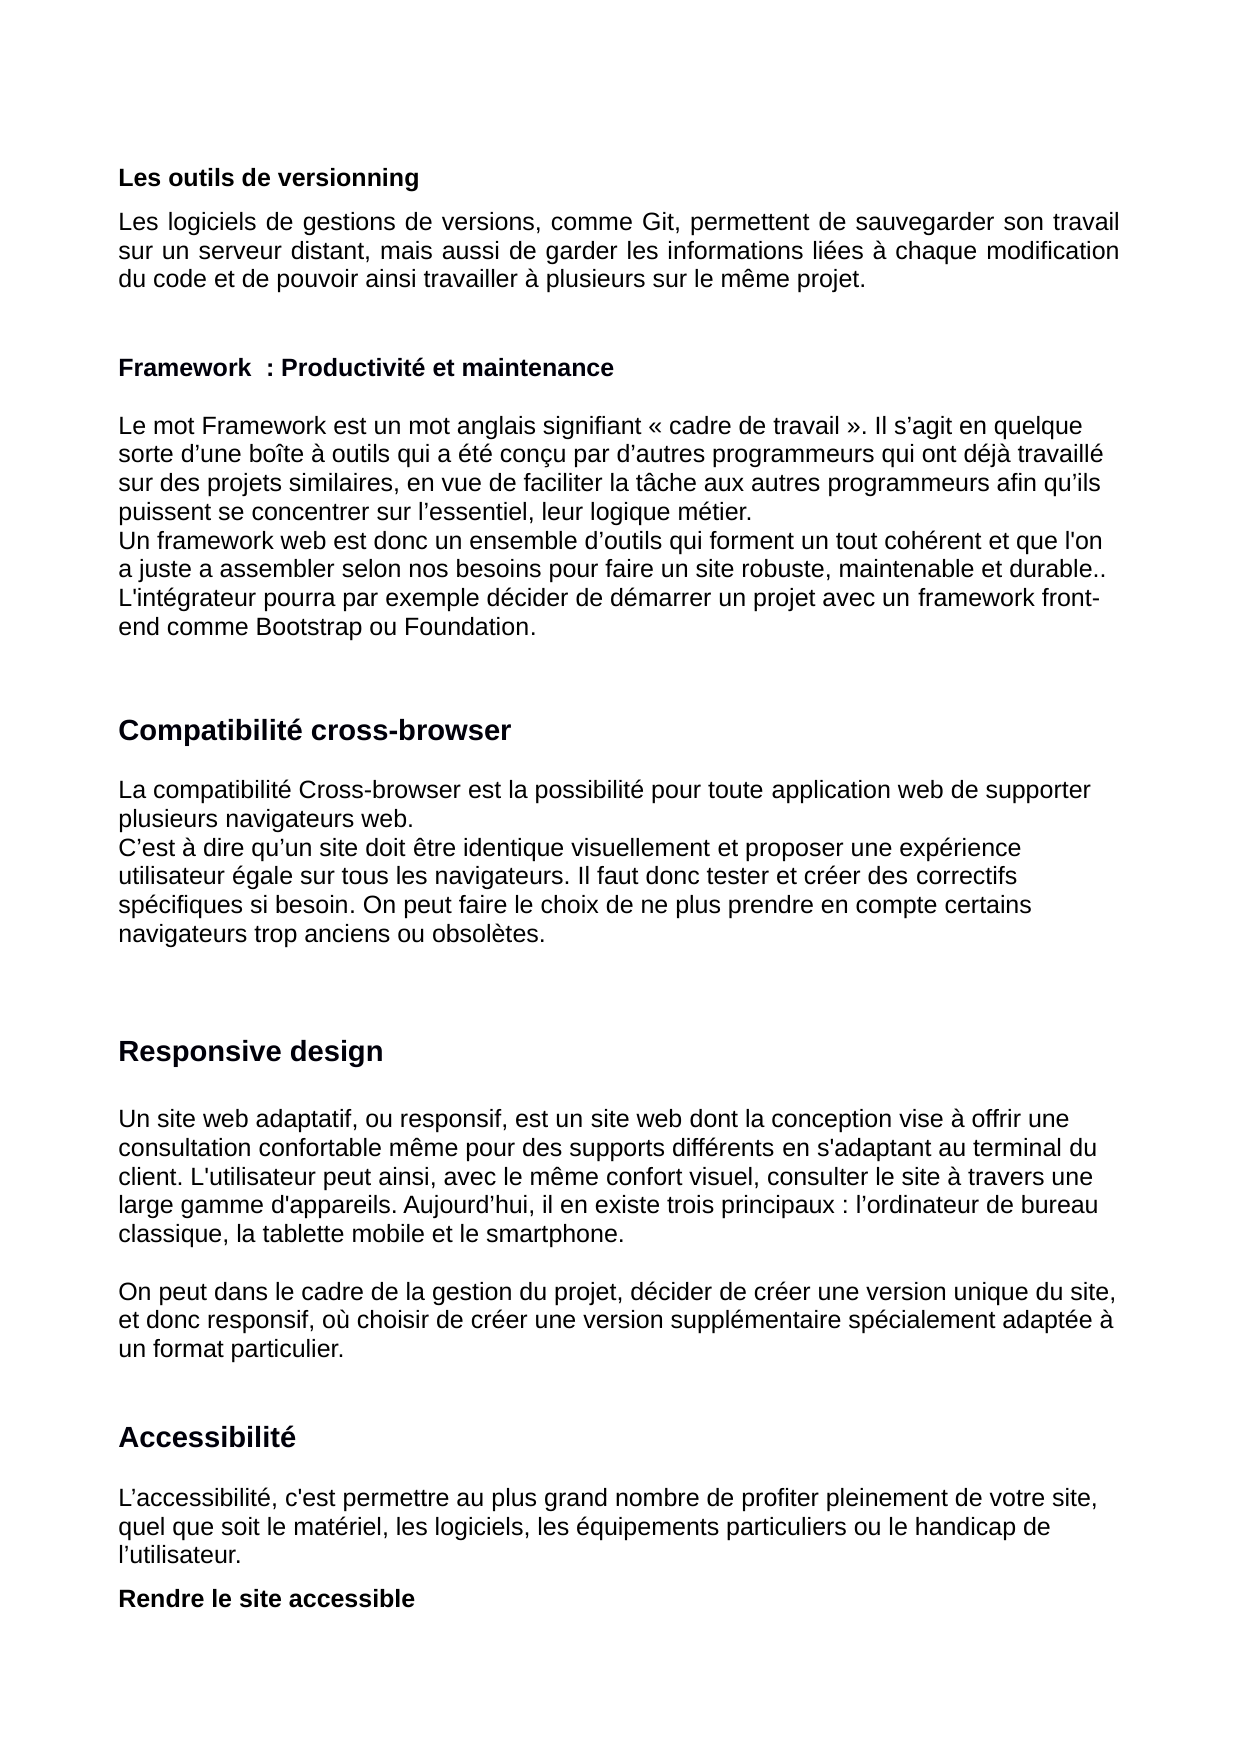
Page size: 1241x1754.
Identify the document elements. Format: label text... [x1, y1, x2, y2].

text L'intégrateur pourra par exemple décider de démarrer un projet avec un framework front-end comme Bootstrap ou Foundation. [118, 583, 1122, 641]
text Rendre le site accessible [118, 1583, 1122, 1612]
text Accessibilité [118, 1420, 1122, 1454]
text On peut dans le cadre de la gestion du projet, décider de créer une version unique du site, et donc responsif, où choisir de créer une version supplémentaire spécialement adaptée à un format particulier. [118, 1277, 1122, 1363]
text Framework : Productivité et maintenance [118, 353, 1122, 382]
text Les logiciels de gestions de versions, comme Git, permettent de sauvegarder son travail sur un serveur distant, mais aussi de garder les informations liées à chaque modification du code et de pouvoir ainsi travailler à plusieurs sur le même projet. [118, 207, 1122, 293]
text C’est à dire qu’un site doit être identique visuellement et proposer une expérience utilisateur égale sur tous les navigateurs. Il faut donc tester et créer des correctifs spécifiques si besoin. On peut faire le choix de ne plus prendre en compte certains navigateurs trop anciens ou obsolètes. [118, 832, 1122, 947]
text La compatibilité Cross-browser est la possibilité pour toute application web de supporter plusieurs navigateurs web. [118, 775, 1122, 832]
text Responsive design [118, 1034, 1122, 1067]
text L’accessibilité, c'est permettre au plus grand nombre de profiter pleinement de votre site, quel que soit le matériel, les logiciels, les équipements particuliers ou le handicap de l’utilisateur. [118, 1483, 1122, 1569]
text Compatibilité cross-browser [118, 713, 1122, 746]
text Les outils de versionning [118, 162, 1122, 191]
text Le mot Framework est un mot anglais signifiant « cadre de travail ». Il s’agit en quelque sorte d’une boîte à outils qui a été conçu par d’autres programmeurs qui ont déjà travaillé sur des projets similaires, en vue de faciliter la tâche aux autres programmeurs afin qu’ils puissent se concentrer sur l’essentiel, leur logique métier. [118, 411, 1122, 526]
text Un framework web est donc un ensemble d’outils qui forment un tout cohérent et que l'on a juste a assembler selon nos besoins pour faire un site robuste, maintenable et durable.. [118, 526, 1122, 583]
text Un site web adaptatif, ou responsif, est un site web dont la conception vise à offrir une consultation confortable même pour des supports différents en s'adaptant au terminal du client. L'utilisateur peut ainsi, avec le même confort visuel, consulter le site à travers une large gamme d'appareils. Aujourd’hui, il en existe trois principaux : l’ordinateur de bureau classique, la tablette mobile et le smartphone. [118, 1104, 1122, 1248]
